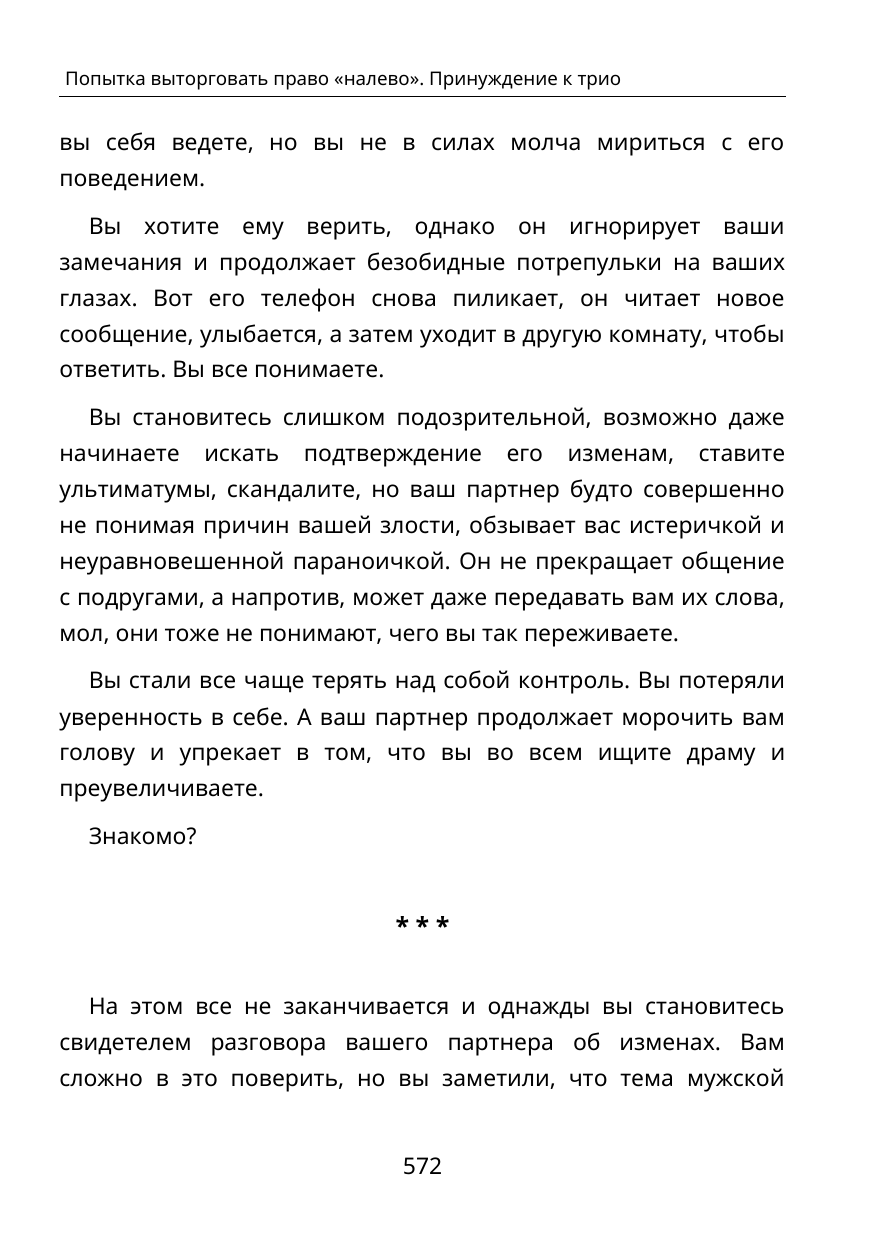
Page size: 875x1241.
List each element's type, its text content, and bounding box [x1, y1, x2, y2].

subtitle * * * [59, 909, 786, 943]
text Вы становитесь слишком подозрительной, возможно даже начинаете искать подтверждение его изменам, ставите ультиматумы, скандалите, но ваш партнер будто совершенно не понимая причин вашей злости, обзывает вас истеричкой и неуравновешенной параноичкой. Он не прекращает общение с подругами, а напротив, может даже передавать вам их слова, мол, они тоже не понимают, чего вы так переживаете. [59, 401, 786, 648]
text Вы стали все чаще терять над собой контроль. Вы потеряли уверенность в себе. А ваш партнер продолжает морочить вам голову и упрекает в том, что вы во всем ищите драму и преувеличиваете. [59, 664, 786, 803]
text вы себя ведете, но вы не в силах молча мириться с его поведением. [59, 126, 786, 193]
text На этом все не заканчивается и однажды вы становитесь свидетелем разговора вашего партнера об изменах. Вам сложно в это поверить, но вы заметили, что тема мужской [59, 989, 786, 1093]
text Вы хотите ему верить, однако он игнорирует ваши замечания и продолжает безобидные потрепульки на ваших глазах. Вот его телефон снова пиликает, он читает новое сообщение, улыбается, а затем уходит в другую комнату, чтобы ответить. Вы все понимаете. [59, 210, 786, 385]
text Знакомо? [59, 820, 786, 851]
